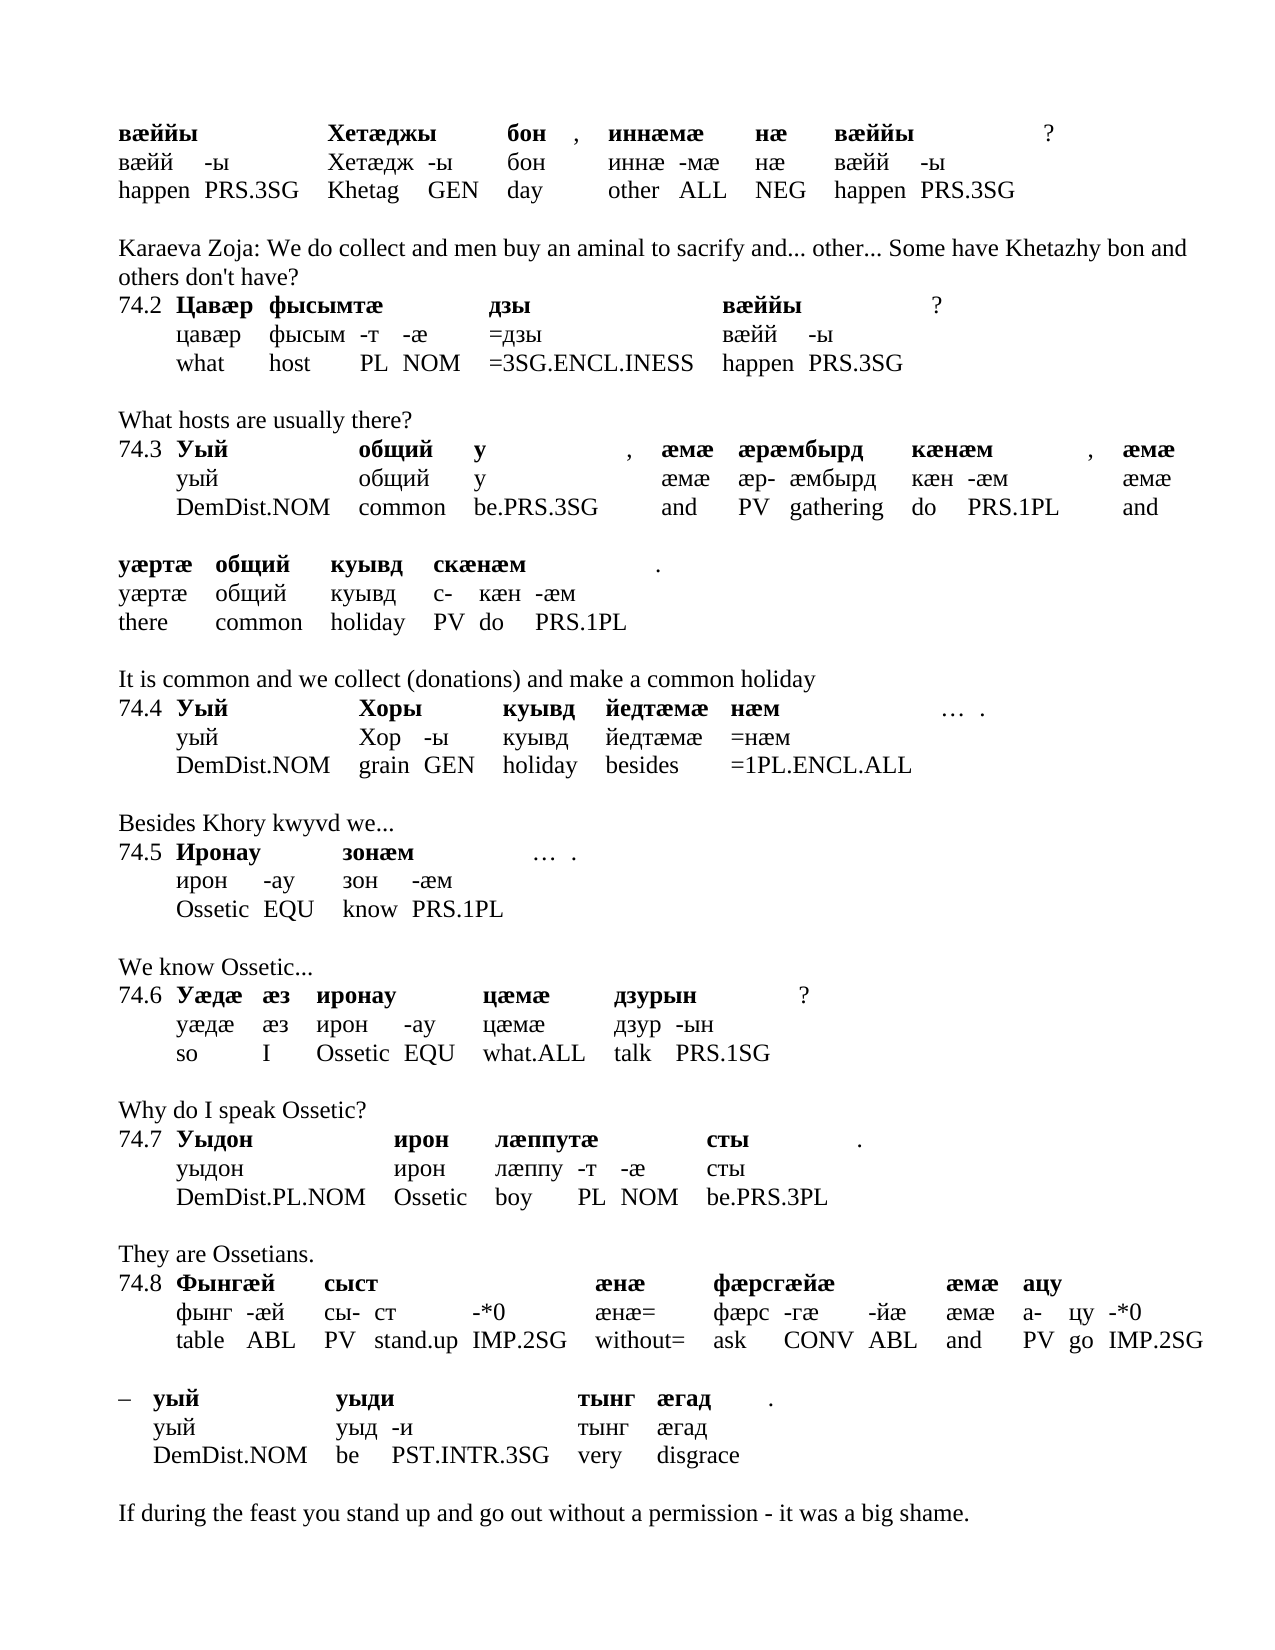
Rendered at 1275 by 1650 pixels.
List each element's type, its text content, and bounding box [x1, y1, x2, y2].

text ABL [868, 1326, 918, 1354]
text . [655, 549, 676, 578]
text They are Ossetians. [118, 1239, 1249, 1268]
text общий [215, 549, 317, 578]
text бон [507, 118, 559, 147]
text Уый [176, 434, 344, 463]
text do [911, 492, 954, 521]
text . [856, 1124, 877, 1153]
text Ossetic [394, 1182, 467, 1211]
text ацу [1023, 1268, 1217, 1297]
text -ы [920, 147, 1015, 176]
text PRS.1PL [412, 894, 504, 923]
text скæнæм [433, 549, 641, 578]
text 74.6 [118, 981, 162, 1009]
text GEN [423, 751, 475, 779]
text -æм [967, 463, 1060, 492]
text фынг [176, 1297, 232, 1326]
text , [1087, 434, 1108, 463]
text =3SG.ENCL.INESS [488, 348, 694, 377]
text у [473, 463, 599, 492]
text . [768, 1383, 789, 1412]
text нæм [730, 693, 926, 722]
text =нæм [730, 722, 913, 751]
text PRS.3SG [204, 176, 299, 204]
text I [262, 1038, 289, 1067]
text PRS.1PL [967, 492, 1060, 521]
text Уæдæ [176, 981, 248, 1009]
text уæдæ [176, 1009, 234, 1038]
text GEN [428, 176, 479, 204]
text фæрсгæйæ [713, 1268, 932, 1297]
text цавæр [176, 319, 241, 348]
text -т [359, 319, 389, 348]
text уыди [336, 1383, 564, 1412]
text -æм [412, 866, 504, 894]
text уæртæ [118, 549, 201, 578]
text йедтæмæ [605, 693, 717, 722]
text æгад [657, 1383, 754, 1412]
text иннæ [608, 147, 665, 176]
text It is common and we collect (donations) and make a common holiday [118, 664, 1249, 693]
text ? [931, 291, 952, 319]
text 74.7 [118, 1124, 162, 1153]
text Хор [358, 722, 410, 751]
text be.PRS.3SG [473, 492, 599, 521]
text Хетæдж [327, 147, 414, 176]
text there [118, 607, 187, 636]
text -æ [620, 1153, 679, 1182]
text so [176, 1038, 234, 1067]
text фæрс [713, 1297, 770, 1326]
text what.ALL [483, 1038, 586, 1067]
text -ын [675, 1009, 771, 1038]
text 74.2 [118, 291, 162, 319]
text -æм [535, 578, 627, 607]
text and [1122, 492, 1172, 521]
text -йæ [868, 1297, 918, 1326]
text дзурын [614, 981, 784, 1009]
text =дзы [488, 319, 694, 348]
text PL [577, 1182, 607, 1211]
text holiday [330, 607, 405, 636]
text NOM [402, 348, 461, 377]
text -ы [423, 722, 475, 751]
text с- [433, 578, 465, 607]
text вæййы [118, 118, 313, 147]
text EQU [263, 894, 314, 923]
text and [661, 492, 710, 521]
text Besides Khory kwyvd we... [118, 808, 1249, 837]
text куывд [503, 722, 578, 751]
text go [1068, 1326, 1094, 1354]
text NOM [620, 1182, 679, 1211]
text уæртæ [118, 578, 187, 607]
text куывд [330, 578, 405, 607]
text зон [342, 866, 398, 894]
text common [215, 607, 303, 636]
text PL [359, 348, 389, 377]
text сты [706, 1153, 829, 1182]
text вæйй [118, 147, 190, 176]
text ALL [679, 176, 727, 204]
text лæппу [495, 1153, 563, 1182]
text общий [358, 463, 446, 492]
text йедтæмæ [605, 722, 703, 751]
text Khetag [327, 176, 414, 204]
text Хоры [358, 693, 489, 722]
text DemDist.NOM [176, 751, 331, 779]
text æмæ [661, 463, 710, 492]
text What hosts are usually there? [118, 406, 1249, 434]
text ирон [394, 1124, 481, 1153]
text -ау [263, 866, 314, 894]
text … [940, 693, 965, 722]
text æмæ [1122, 463, 1172, 492]
text talk [614, 1038, 662, 1067]
text 74.8 [118, 1268, 162, 1297]
text PV [1023, 1326, 1055, 1354]
text -гæ [783, 1297, 854, 1326]
text тынг [578, 1383, 643, 1412]
text – [118, 1383, 139, 1412]
text сы- [324, 1297, 360, 1326]
text PV [433, 607, 465, 636]
text ирон [316, 1009, 390, 1038]
text be.PRS.3PL [706, 1182, 829, 1211]
text -*0 [1108, 1297, 1204, 1326]
text уыдон [176, 1153, 366, 1182]
text -æ [402, 319, 461, 348]
text -и [391, 1412, 550, 1441]
text IMP.2SG [1108, 1326, 1204, 1354]
text PRS.1PL [535, 607, 627, 636]
text цæмæ [483, 981, 600, 1009]
text æмæ [661, 434, 724, 463]
text ст [374, 1297, 458, 1326]
text бон [507, 147, 546, 176]
text be [336, 1441, 378, 1469]
text PRS.3SG [920, 176, 1015, 204]
text æр- [738, 463, 776, 492]
text DemDist.PL.NOM [176, 1182, 366, 1211]
text у [473, 434, 612, 463]
text æмæ [946, 1268, 1009, 1297]
text PV [738, 492, 776, 521]
text фысымтæ [269, 291, 475, 319]
text вæйй [834, 147, 906, 176]
text We know Ossetic... [118, 952, 1249, 981]
text and [946, 1326, 995, 1354]
text ирон [394, 1153, 467, 1182]
text уый [176, 463, 331, 492]
text Why do I speak Ossetic? [118, 1096, 1249, 1124]
text общий [215, 578, 303, 607]
text CONV [783, 1326, 854, 1354]
text . [979, 693, 1000, 722]
text æмæ [1122, 434, 1185, 463]
text Уый [176, 693, 344, 722]
text other [608, 176, 665, 204]
text , [573, 118, 594, 147]
text PRS.3SG [808, 348, 903, 377]
text DemDist.NOM [176, 492, 331, 521]
text If during the feast you stand up and go out without a permission - it was a big shame. [118, 1498, 1249, 1527]
text ирон [176, 866, 249, 894]
text disgrace [657, 1441, 740, 1469]
text ask [713, 1326, 770, 1354]
text -мæ [679, 147, 727, 176]
text цæмæ [483, 1009, 586, 1038]
text кæн [911, 463, 954, 492]
text -ау [404, 1009, 455, 1038]
text цу [1068, 1297, 1094, 1326]
text -*0 [472, 1297, 567, 1326]
text what [176, 348, 241, 377]
text grain [358, 751, 410, 779]
text æнæ= [595, 1297, 686, 1326]
text æрæмбырд [738, 434, 898, 463]
text stand.up [374, 1326, 458, 1354]
text =1PL.ENCL.ALL [730, 751, 913, 779]
text ? [798, 981, 819, 1009]
text PST.INTR.3SG [391, 1441, 550, 1469]
text куывд [503, 693, 592, 722]
text уый [153, 1383, 322, 1412]
text дзур [614, 1009, 662, 1038]
text нæ [755, 147, 806, 176]
text Хетæджы [327, 118, 493, 147]
text PV [324, 1326, 360, 1354]
text нæ [755, 118, 820, 147]
text Karaeva Zoja: We do collect and men buy an aminal to sacrify and... other... Some have Khetazhy bon and others don't have? [118, 233, 1249, 291]
text дзы [488, 291, 708, 319]
text boy [495, 1182, 563, 1211]
text without= [595, 1326, 686, 1354]
text Ossetic [316, 1038, 390, 1067]
text besides [605, 751, 703, 779]
text … [532, 837, 557, 866]
text very [578, 1441, 629, 1469]
text -т [577, 1153, 607, 1182]
text know [342, 894, 398, 923]
text æмæ [946, 1297, 995, 1326]
text IMP.2SG [472, 1326, 567, 1354]
text Цавæр [176, 291, 255, 319]
text Ossetic [176, 894, 249, 923]
text ? [1043, 118, 1064, 147]
text уый [153, 1412, 308, 1441]
text сыст [324, 1268, 581, 1297]
text table [176, 1326, 232, 1354]
text host [269, 348, 346, 377]
text . [571, 837, 592, 866]
text 74.5 [118, 837, 162, 866]
text уыд [336, 1412, 378, 1441]
text æз [262, 981, 302, 1009]
text зонæм [342, 837, 518, 866]
text common [358, 492, 446, 521]
text -æй [246, 1297, 296, 1326]
text кæн [479, 578, 521, 607]
text day [507, 176, 546, 204]
text лæппутæ [495, 1124, 693, 1153]
text gathering [789, 492, 884, 521]
text -ы [204, 147, 299, 176]
text уый [176, 722, 331, 751]
text иронау [316, 981, 469, 1009]
text куывд [330, 549, 419, 578]
text кæнæм [911, 434, 1074, 463]
text тынг [578, 1412, 629, 1441]
text Иронау [176, 837, 328, 866]
text æмбырд [789, 463, 884, 492]
text 74.3 [118, 434, 162, 463]
text а- [1023, 1297, 1055, 1326]
text -ы [428, 147, 479, 176]
text -ы [808, 319, 903, 348]
text æгад [657, 1412, 740, 1441]
text вæййы [722, 291, 917, 319]
text вæйй [722, 319, 794, 348]
text фысым [269, 319, 346, 348]
text NEG [755, 176, 806, 204]
text Уыдон [176, 1124, 380, 1153]
text æнæ [595, 1268, 699, 1297]
text ABL [246, 1326, 296, 1354]
text сты [706, 1124, 843, 1153]
text holiday [503, 751, 578, 779]
text happen [834, 176, 906, 204]
text вæййы [834, 118, 1029, 147]
text æз [262, 1009, 289, 1038]
text EQU [404, 1038, 455, 1067]
text DemDist.NOM [153, 1441, 308, 1469]
text общий [358, 434, 460, 463]
text , [626, 434, 647, 463]
text иннæмæ [608, 118, 741, 147]
text PRS.1SG [675, 1038, 771, 1067]
text happen [722, 348, 794, 377]
text 74.4 [118, 693, 162, 722]
text happen [118, 176, 190, 204]
text Фынгæй [176, 1268, 310, 1297]
text do [479, 607, 521, 636]
